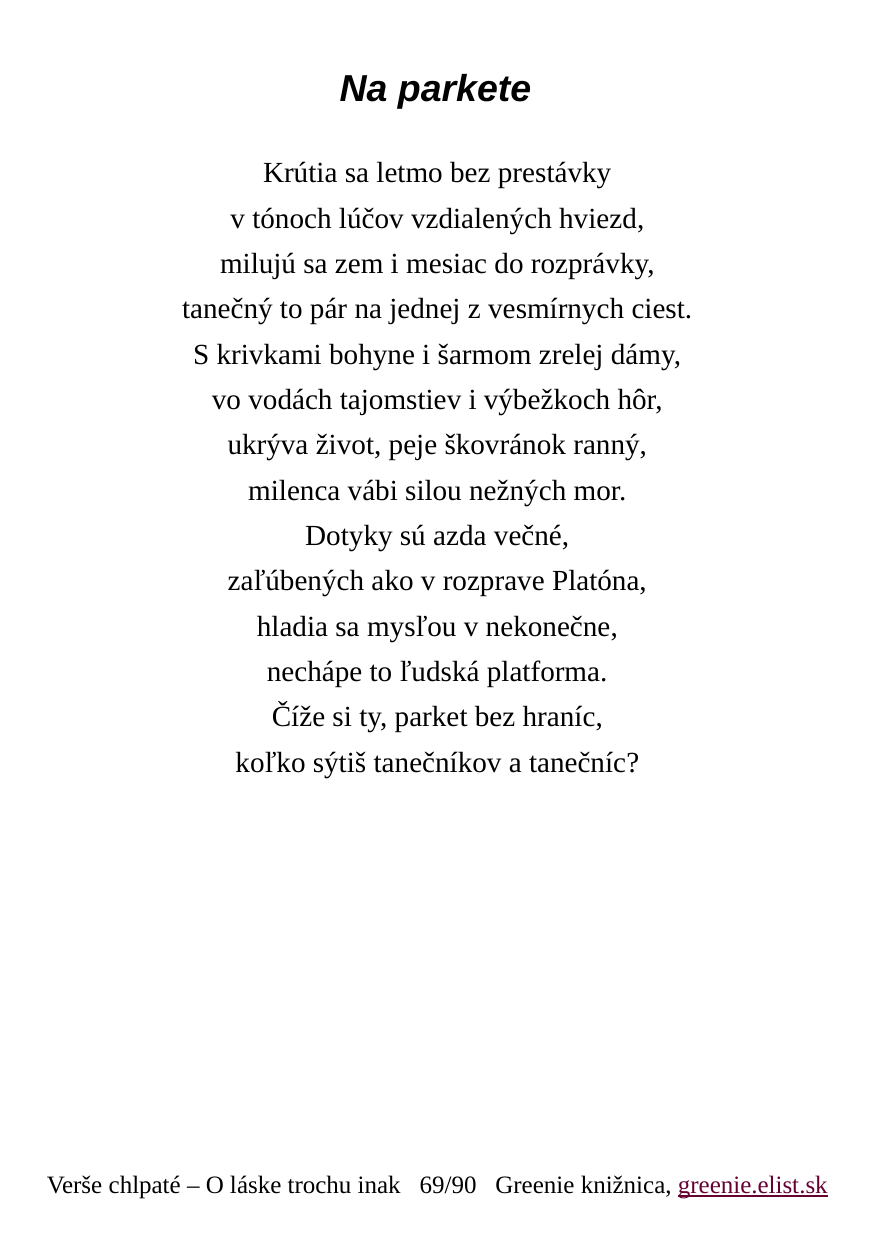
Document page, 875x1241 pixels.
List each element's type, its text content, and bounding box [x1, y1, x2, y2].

text milujú sa zem i mesiac do rozprávky, [41, 246, 833, 280]
subtitle Na parkete [41, 66, 833, 109]
text nechápe to ľudská platforma. [41, 654, 833, 688]
text ukrýva život, peje škovránok ranný, [41, 427, 833, 461]
text Číže si ty, parket bez hraníc, [41, 699, 833, 733]
text Krútia sa letmo bez prestávky [41, 156, 833, 189]
text tanečný to pár na jednej z vesmírnych ciest. [41, 292, 833, 325]
text milenca vábi silou nežných mor. [41, 473, 833, 506]
text S krivkami bohyne i šarmom zrelej dámy, [41, 337, 833, 370]
text koľko sýtiš tanečníkov a tanečníc? [41, 745, 833, 778]
text Dotyky sú azda večné, [41, 518, 833, 552]
text vo vodách tajomstiev i výbežkoch hôr, [41, 382, 833, 416]
text zaľúbených ako v rozprave Platóna, [41, 563, 833, 597]
text v tónoch lúčov vzdialených hviezd, [41, 201, 833, 234]
text hladia sa mysľou v nekonečne, [41, 609, 833, 642]
